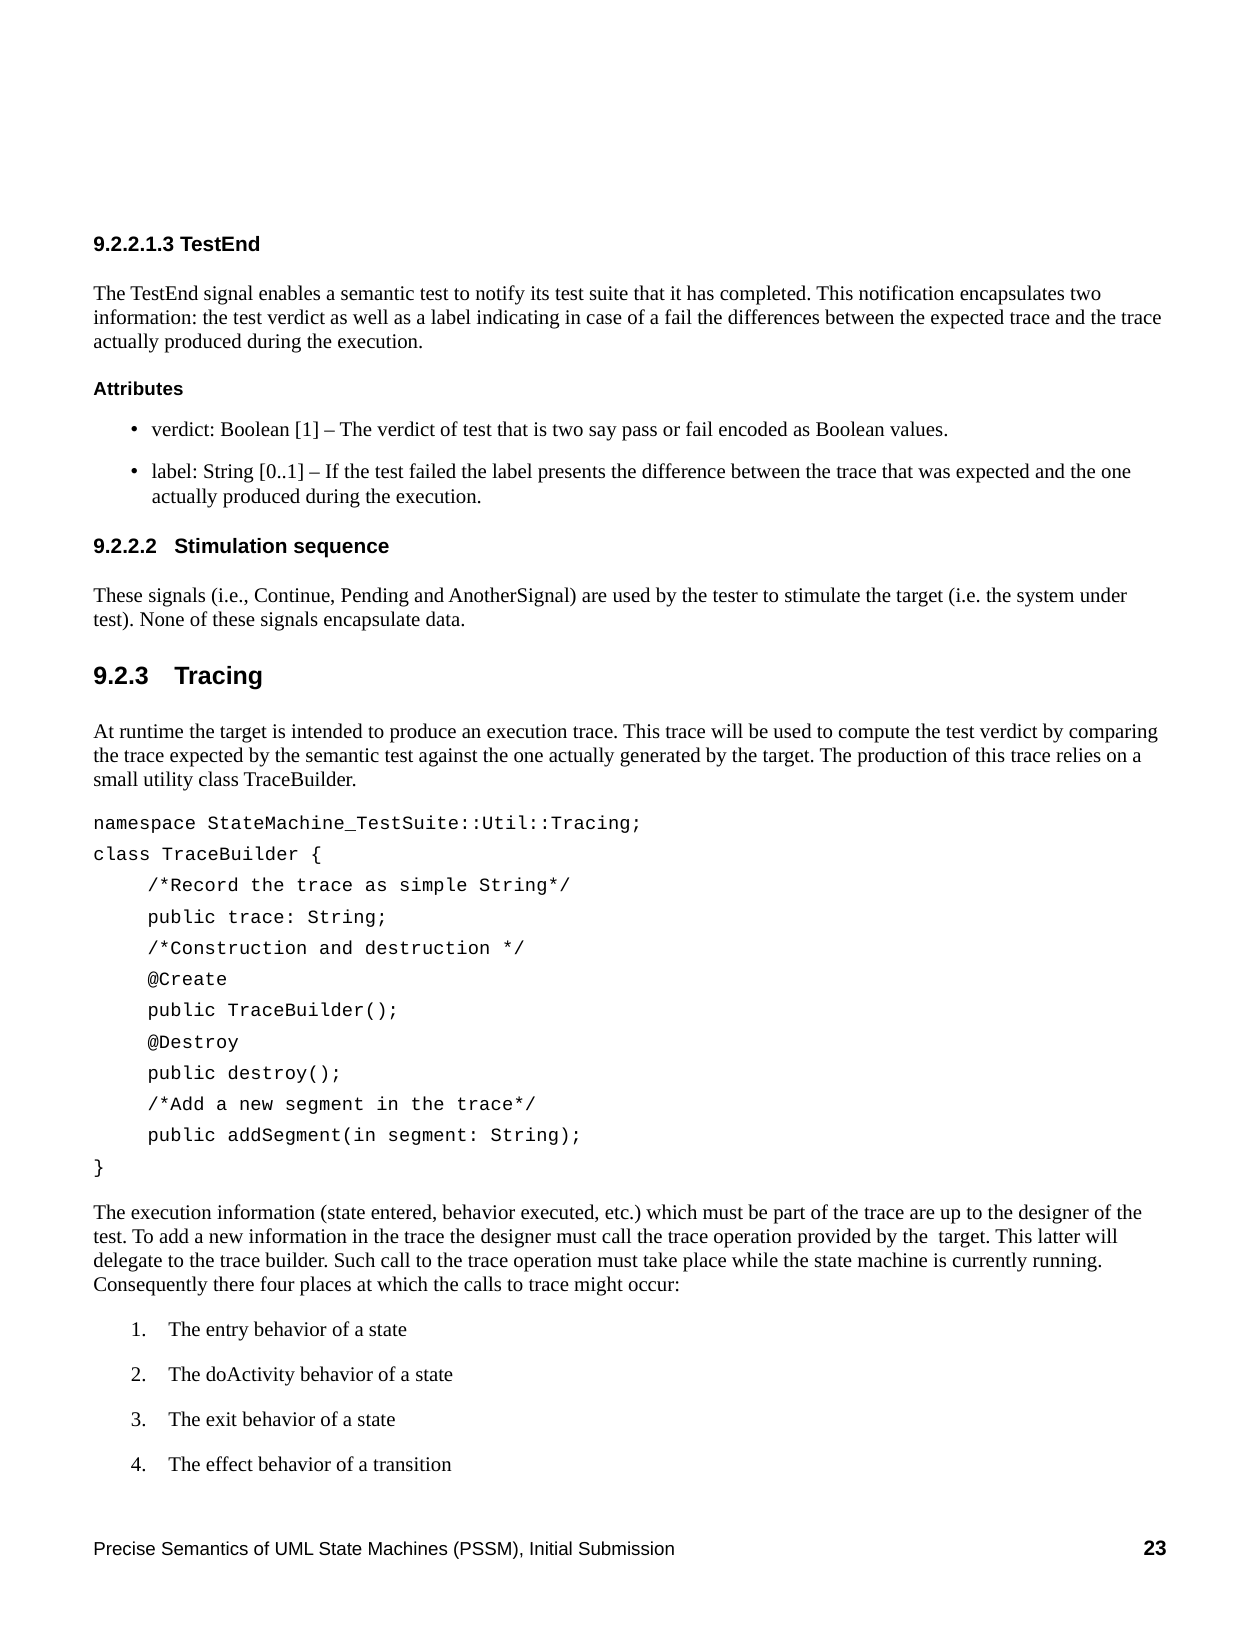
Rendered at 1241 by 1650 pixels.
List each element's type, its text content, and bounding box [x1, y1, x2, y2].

text The TestEnd signal enables a semantic test to notify its test suite that it has completed. This notification encapsulates two information: the test verdict as well as a label indicating in case of a fail the differences between the expected trace and the trace actually produced during the execution. [93, 281, 1164, 353]
text public trace: String; [93, 906, 1164, 929]
text namespace StateMachine_TestSuite::Util::Tracing; [93, 812, 1164, 835]
subtitle Attributes [93, 378, 1164, 400]
list The doActivity behavior of a state [131, 1362, 1164, 1386]
text @Create [93, 968, 1164, 991]
text public addSegment(in segment: String); [93, 1124, 1164, 1147]
text At runtime the target is intended to produce an execution trace. This trace will be used to compute the test verdict by comparing the trace expected by the semantic test against the one actually generated by the target. The production of this trace relies on a small utility class TraceBuilder. [93, 719, 1164, 791]
list The entry behavior of a state [131, 1317, 1164, 1341]
text } [93, 1156, 1164, 1179]
list verdict: Boolean [1] – The verdict of test that is two say pass or fail encoded as Boolean values. [131, 416, 1164, 441]
list The effect behavior of a transition [131, 1452, 1164, 1476]
subtitle TestEnd [93, 231, 1164, 256]
text These signals (i.e., Continue, Pending and AnotherSignal) are used by the tester to stimulate the target (i.e. the system under test). None of these signals encapsulate data. [93, 583, 1164, 631]
text The execution information (state entered, behavior executed, etc.) which must be part of the trace are up to the designer of the test. To add a new information in the trace the designer must call the trace operation provided by the target. This latter will delegate to the trace builder. Such call to the trace operation must take place while the state machine is currently running. Consequently there four places at which the calls to trace might occur: [93, 1200, 1164, 1296]
text /*Construction and destruction */ [93, 937, 1164, 960]
text public destroy(); [93, 1062, 1164, 1085]
subtitle Tracing [93, 660, 1164, 689]
text class TraceBuilder { [93, 843, 1164, 866]
subtitle Stimulation sequence [93, 533, 1164, 558]
text @Destroy [93, 1031, 1164, 1054]
text /*Record the trace as simple String*/ [93, 874, 1164, 897]
text public TraceBuilder(); [93, 999, 1164, 1022]
list The exit behavior of a state [131, 1407, 1164, 1431]
list label: String [0..1] – If the test failed the label presents the difference between the trace that was expected and the one actually produced during the execution. [131, 458, 1164, 508]
text /*Add a new segment in the trace*/ [93, 1093, 1164, 1116]
